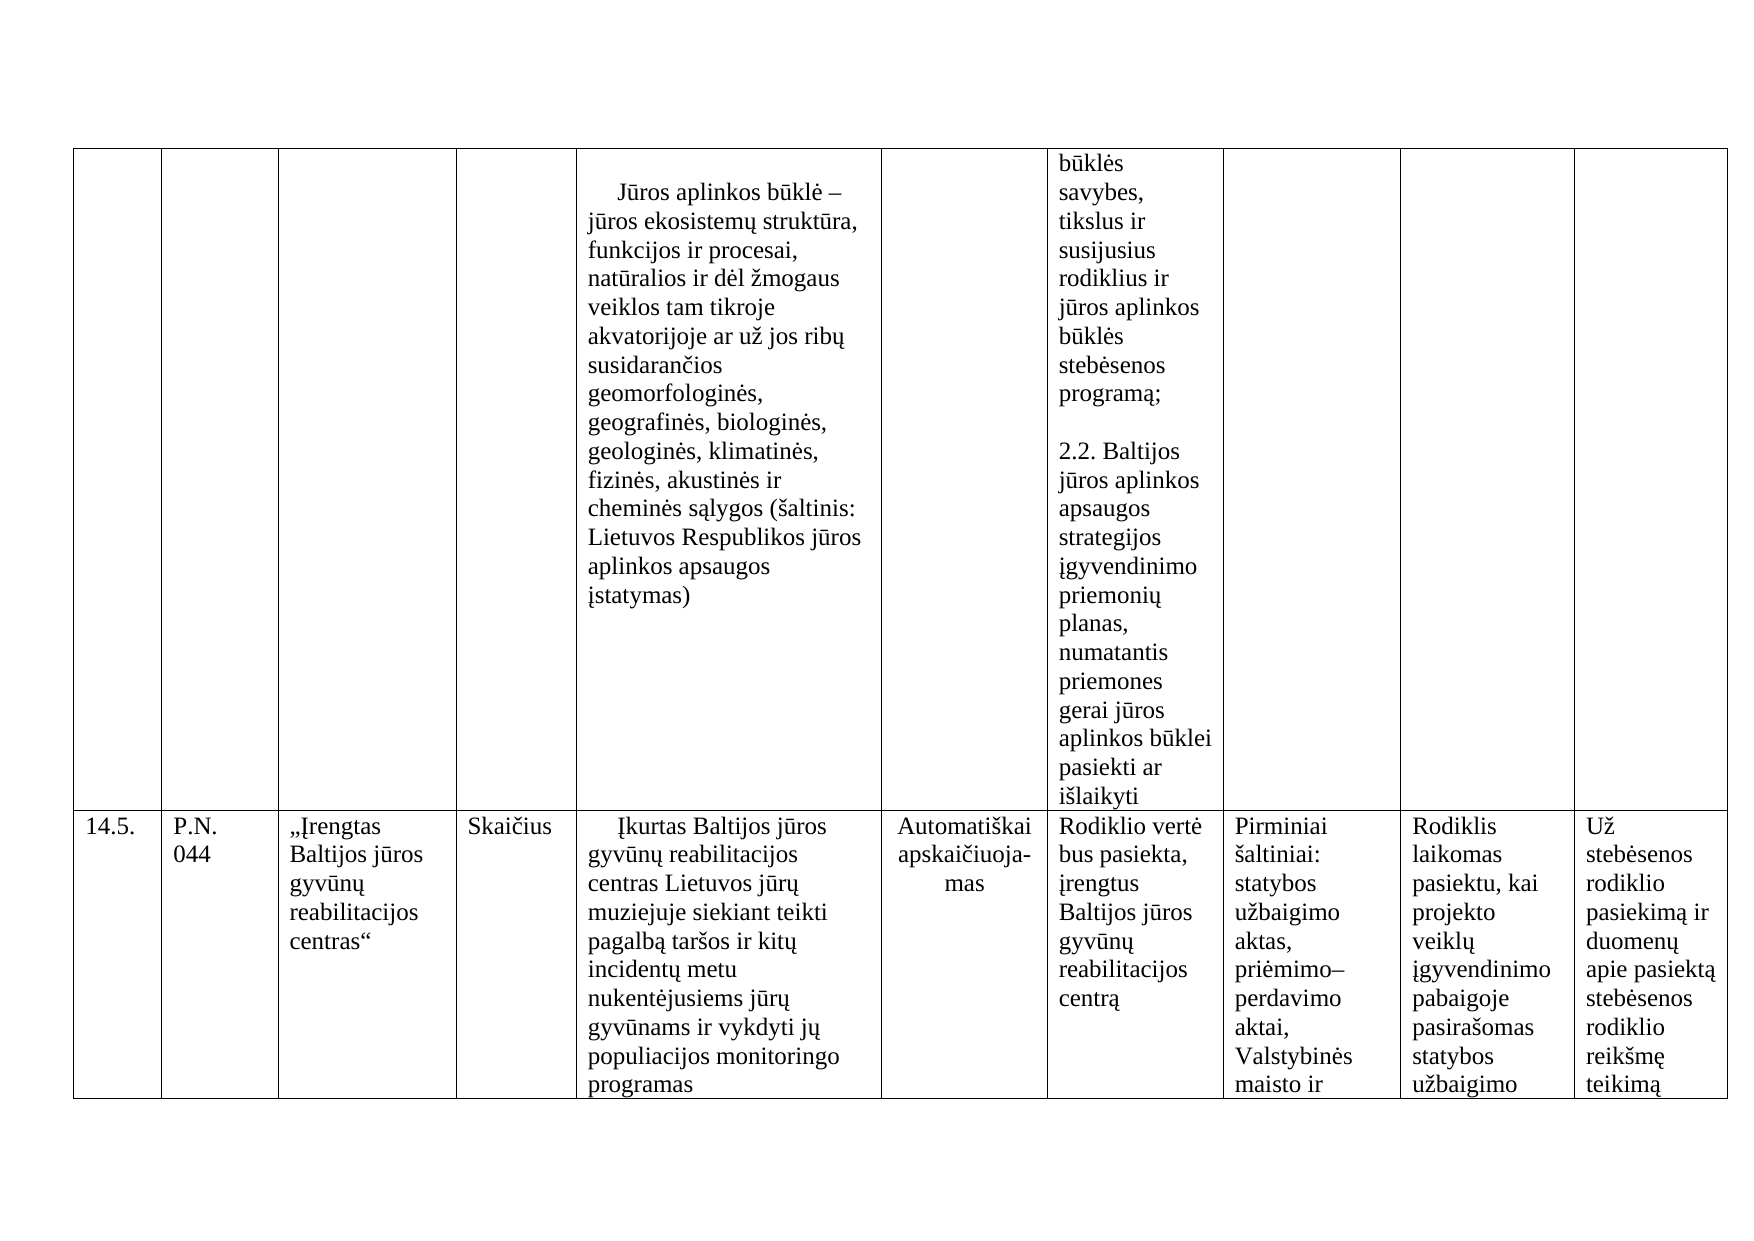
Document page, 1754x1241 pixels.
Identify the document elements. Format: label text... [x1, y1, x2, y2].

table_cell [882, 149, 1047, 810]
table_cell [457, 149, 576, 810]
table_cell būklės savybes, tikslus ir susijusius rodiklius ir jūros aplinkos būklės stebėsenos programą; 2.2. Baltijos jūros aplinkos apsaugos strategijos įgyvendinimo priemonių planas, numatantis priemones gerai jūros aplinkos būklei pasiekti ar išlaikyti [1048, 149, 1223, 810]
table_cell „Įrengtas Baltijos jūros gyvūnų reabilitacijos centras“ [279, 811, 456, 1098]
table_cell [1224, 149, 1400, 810]
table_cell Jūros aplinkos būklė – jūros ekosistemų struktūra, funkcijos ir procesai, natūralios ir dėl žmogaus veiklos tam tikroje akvatorijoje ar už jos ribų susidarančios geomorfologinės, geografinės, biologinės, geologinės, klimatinės, fizinės, akustinės ir cheminės sąlygos (šaltinis: Lietuvos Respublikos jūros aplinkos apsaugos įstatymas) [577, 149, 881, 810]
table_cell [1401, 149, 1574, 810]
table_cell [279, 149, 456, 810]
table_cell Už stebėsenos rodiklio pasiekimą ir duomenų apie pasiektą stebėsenos rodiklio reikšmę teikimą [1575, 811, 1727, 1098]
table_cell Įkurtas Baltijos jūros gyvūnų reabilitacijos centras Lietuvos jūrų muziejuje siekiant teikti pagalbą taršos ir kitų incidentų metu nukentėjusiems jūrų gyvūnams ir vykdyti jų populiacijos monitoringo programas [577, 811, 881, 1098]
table_cell [74, 149, 161, 810]
table_cell 14.5. [74, 811, 161, 1098]
table_cell Automatiškai apskaičiuoja-mas [882, 811, 1047, 1098]
table_cell [162, 149, 278, 810]
table_cell Rodiklis laikomas pasiektu, kai projekto veiklų įgyvendinimo pabaigoje pasirašomas statybos užbaigimo [1401, 811, 1574, 1098]
table_cell Rodiklio vertė bus pasiekta, įrengtus Baltijos jūros gyvūnų reabilitacijos centrą [1048, 811, 1223, 1098]
table_cell [1575, 149, 1727, 810]
table_cell Skaičius [457, 811, 576, 1098]
table_cell Pirminiai šaltiniai: statybos užbaigimo aktas, priėmimo–perdavimo aktai, Valstybinės maisto ir [1224, 811, 1400, 1098]
table_cell P.N. 044 [162, 811, 278, 1098]
